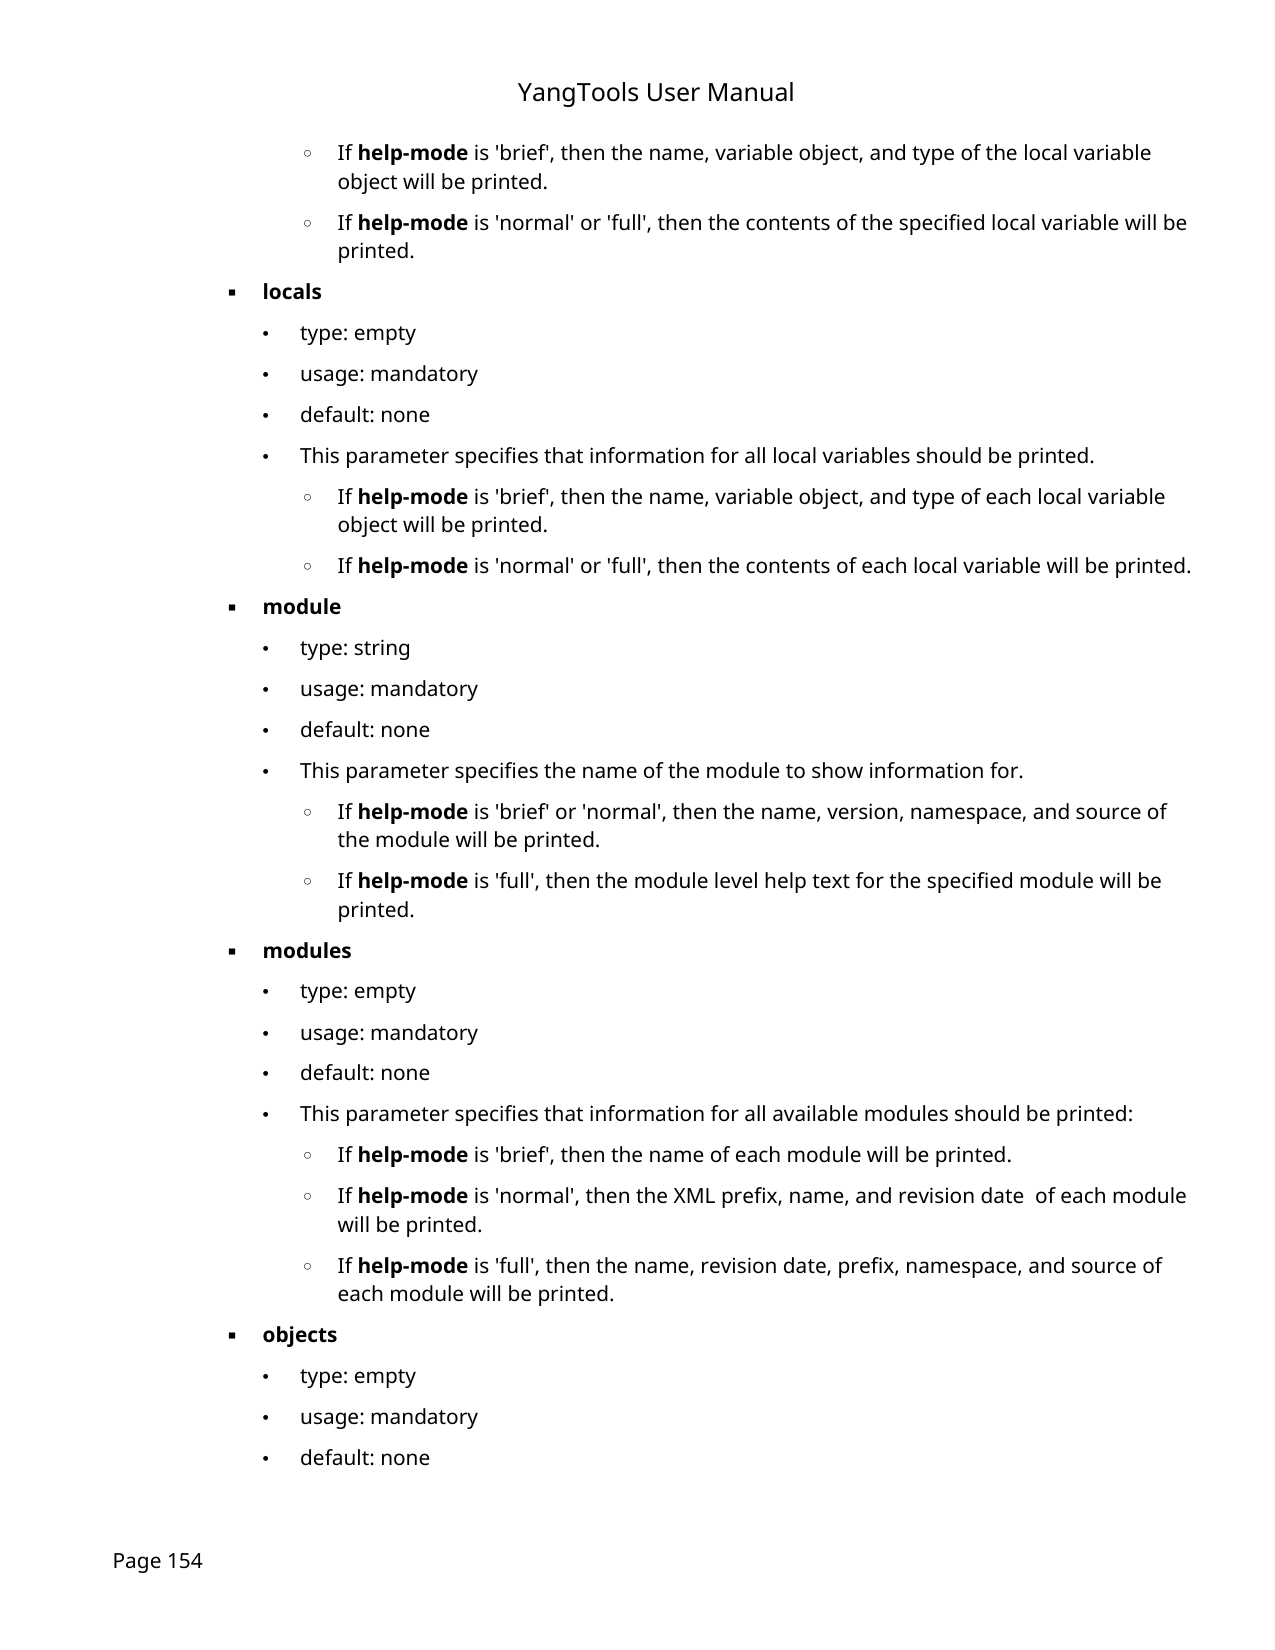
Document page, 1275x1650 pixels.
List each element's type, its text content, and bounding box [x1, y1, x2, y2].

list usage: mandatory [262, 1018, 1200, 1046]
list locals [225, 277, 1200, 306]
list If help-mode is 'full', then the name, revision date, prefix, namespace, and source of each module will be printed. [300, 1251, 1200, 1308]
list usage: mandatory [262, 674, 1200, 703]
list default: none [262, 1443, 1200, 1471]
list This parameter specifies the name of the module to show information for. [262, 756, 1200, 784]
list type: empty [262, 977, 1200, 1005]
list modules [225, 936, 1200, 964]
list If help-mode is 'brief', then the name, variable object, and type of each local variable object will be printed. [300, 482, 1200, 539]
list This parameter specifies that information for all available modules should be printed: [262, 1099, 1200, 1128]
list This parameter specifies that information for all local variables should be printed. [262, 441, 1200, 469]
list If help-mode is 'normal' or 'full', then the contents of each local variable will be printed. [300, 551, 1200, 580]
list If help-mode is 'brief', then the name, variable object, and type of the local variable object will be printed. [300, 138, 1200, 195]
list If help-mode is 'full', then the module level help text for the specified module will be printed. [300, 866, 1200, 923]
list objects [225, 1320, 1200, 1348]
list default: none [262, 1058, 1200, 1087]
list If help-mode is 'brief', then the name of each module will be printed. [300, 1140, 1200, 1169]
list usage: mandatory [262, 359, 1200, 388]
list If help-mode is 'normal' or 'full', then the contents of the specified local variable will be printed. [300, 208, 1200, 265]
list default: none [262, 715, 1200, 743]
list If help-mode is 'normal', then the XML prefix, name, and revision date of each module will be printed. [300, 1181, 1200, 1238]
list type: empty [262, 318, 1200, 347]
list type: string [262, 633, 1200, 662]
list module [225, 592, 1200, 621]
list default: none [262, 400, 1200, 428]
list type: empty [262, 1361, 1200, 1389]
list usage: mandatory [262, 1402, 1200, 1430]
list If help-mode is 'brief' or 'normal', then the name, version, namespace, and source of the module will be printed. [300, 797, 1200, 854]
